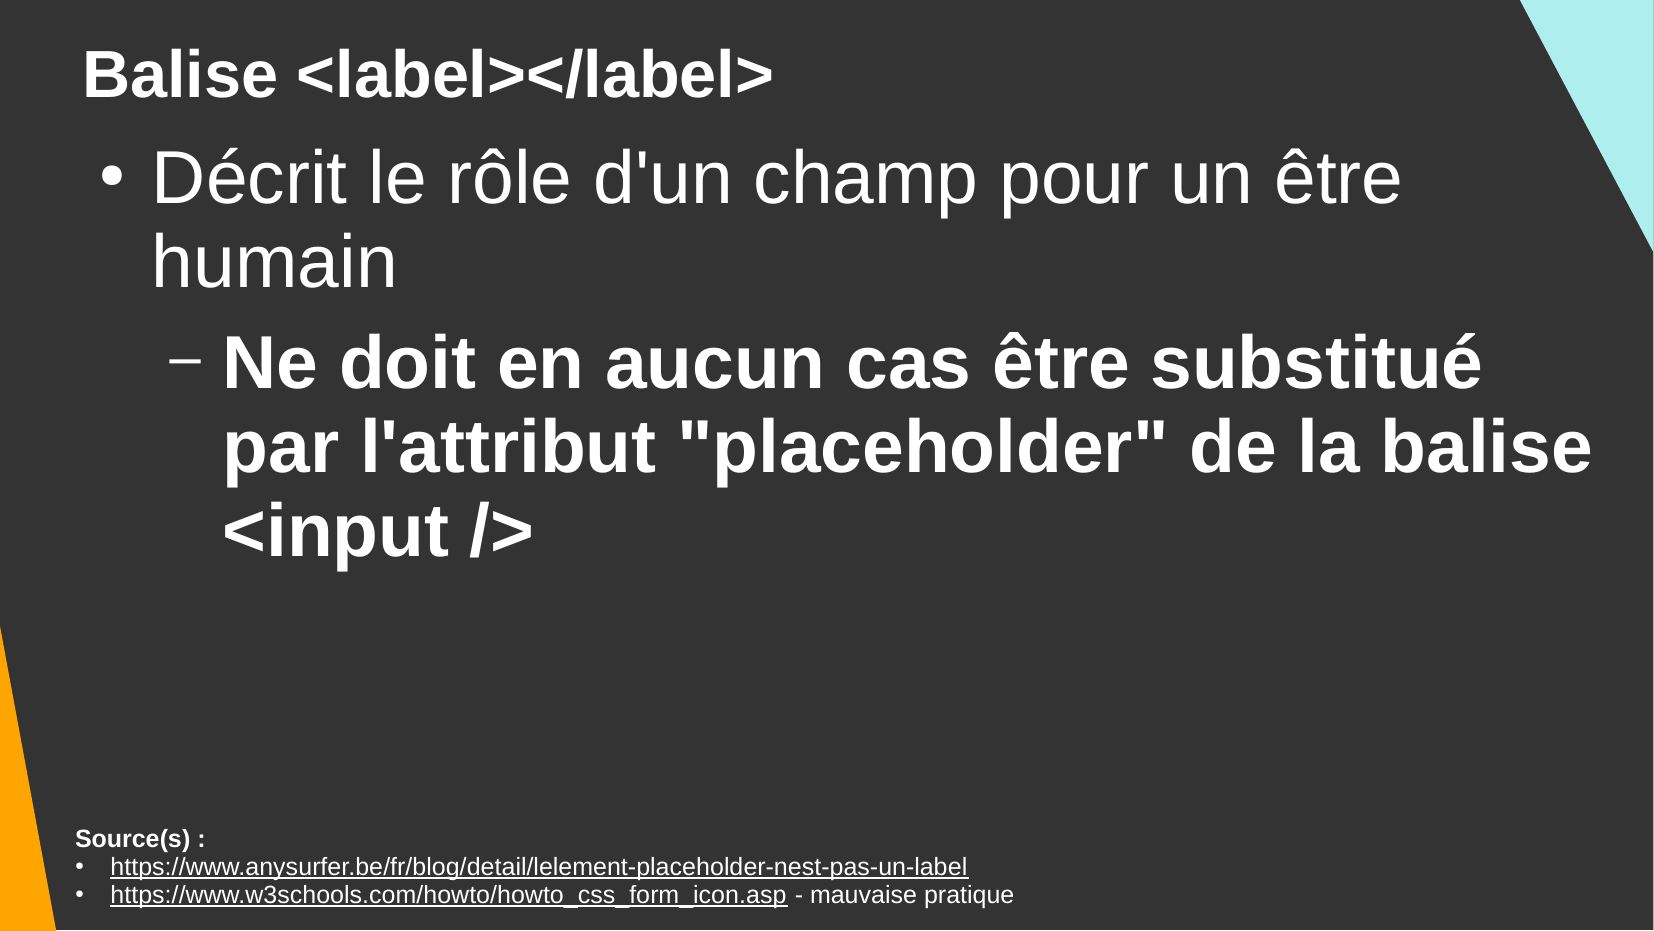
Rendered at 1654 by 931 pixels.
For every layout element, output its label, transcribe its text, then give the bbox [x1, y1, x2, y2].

text_box Source(s) : https://www.anysurfer.be/fr/blog/detail/lelement-placeholder-nest-pas-un-label https://www.w3schools.com/howto/howto_css_form_icon.asp - mauvaise pratique [60, 817, 1546, 922]
list Décrit le rôle d'un champ pour un être humain Ne doit en aucun cas être substitué par l'attribut "placeholder" de la balise <input /> [80, 135, 1605, 591]
text_box [1519, 0, 1654, 254]
text_box [0, 626, 57, 931]
title Balise <label></label> [82, 37, 1571, 114]
